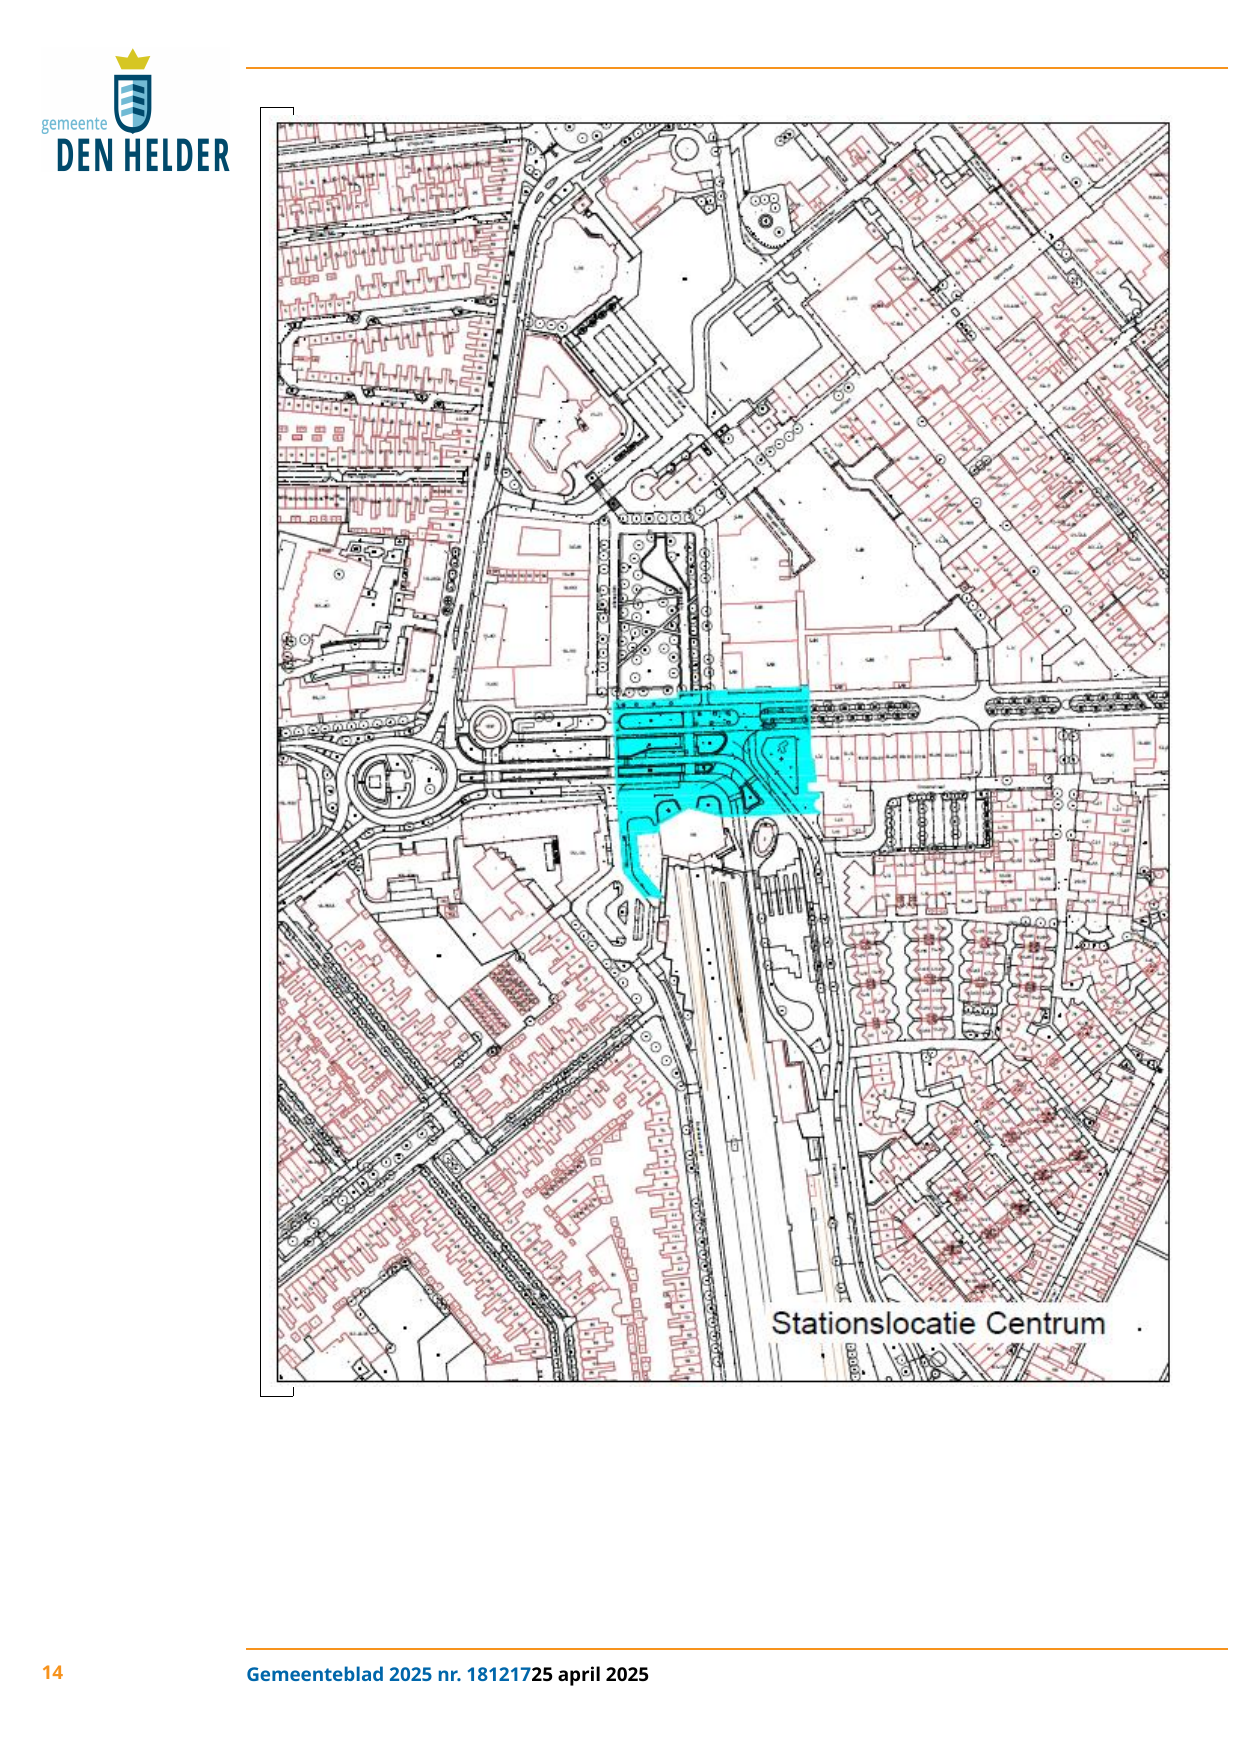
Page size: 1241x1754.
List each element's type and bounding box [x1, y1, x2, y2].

picture [182, 144, 187, 165]
picture [268, 115, 1173, 1387]
picture [63, 144, 68, 165]
picture [220, 160, 224, 172]
picture [41, 47, 231, 172]
picture [130, 157, 135, 172]
picture [100, 154, 106, 172]
